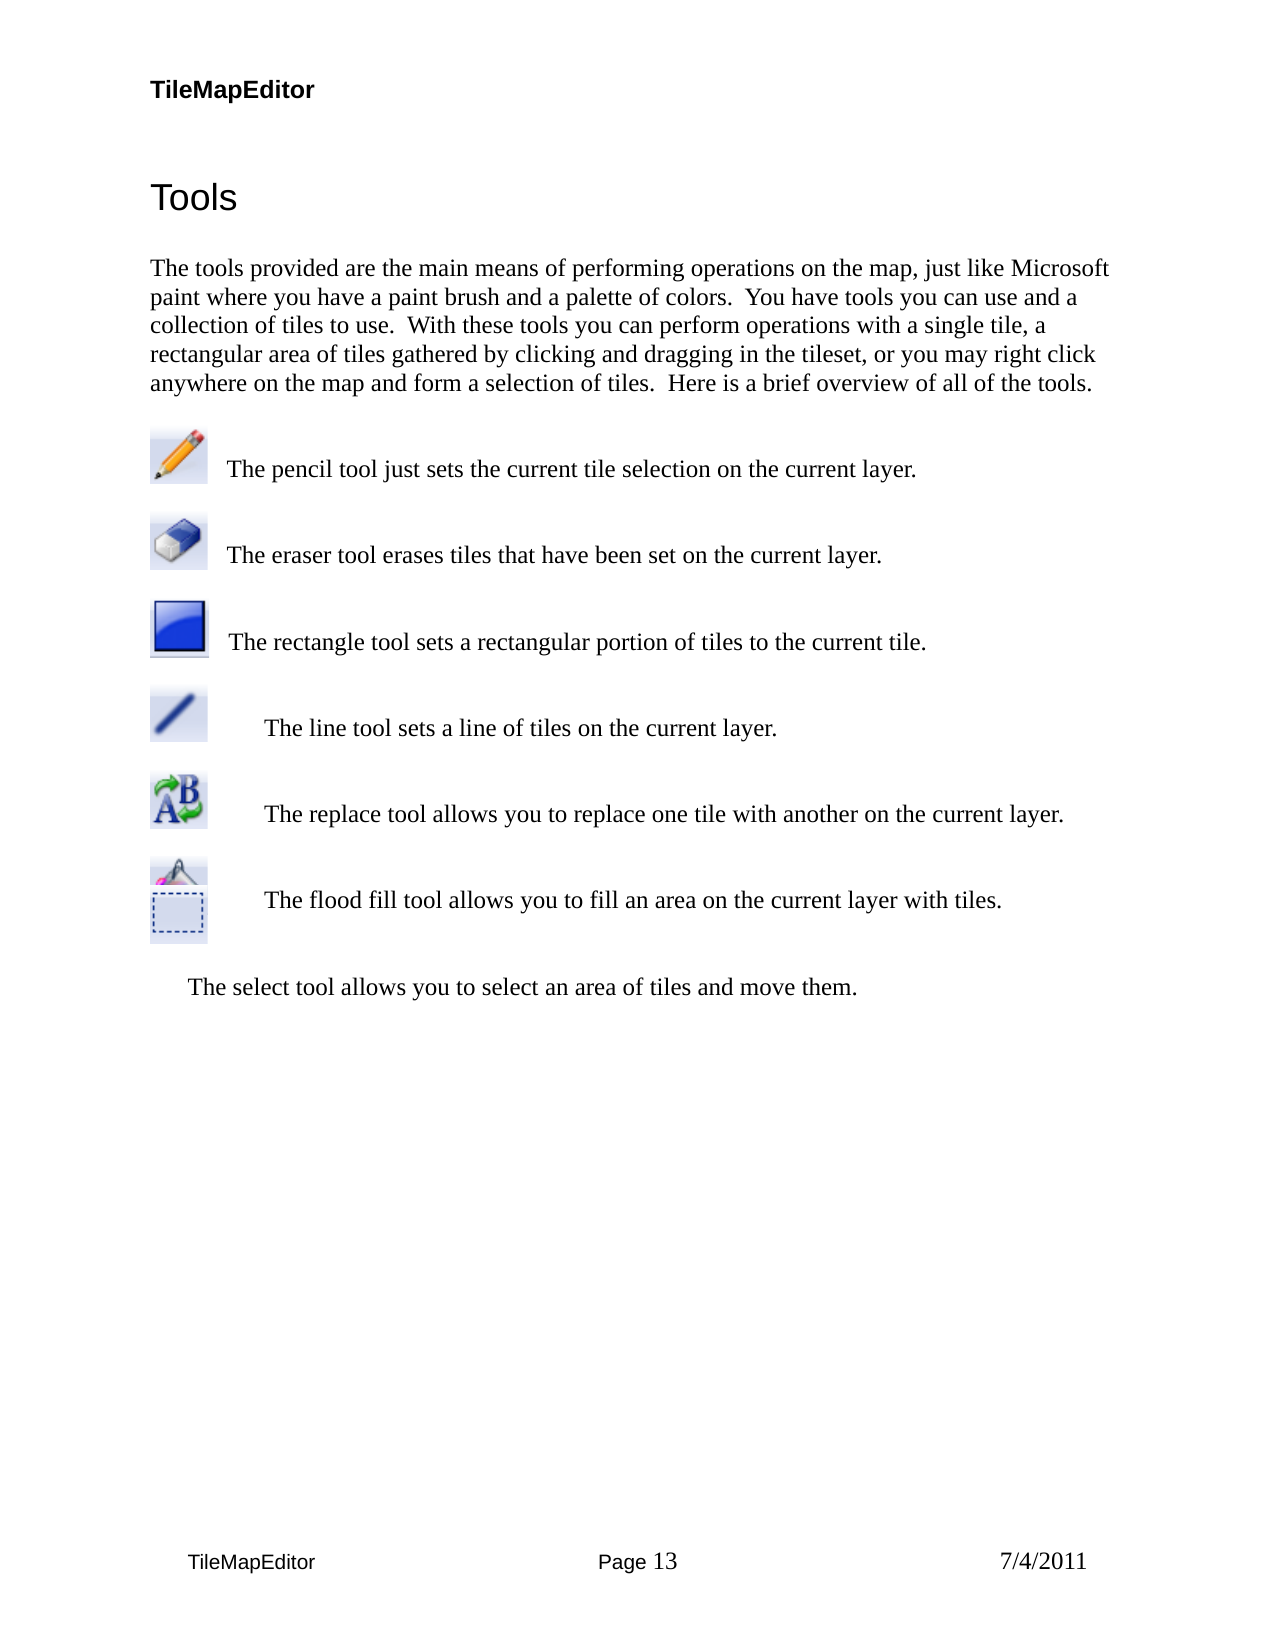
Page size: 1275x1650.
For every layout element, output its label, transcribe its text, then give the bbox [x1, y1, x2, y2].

text The eraser tool erases tiles that have been set on the current layer. [208, 541, 1125, 569]
picture [150, 511, 208, 570]
picture [150, 856, 208, 944]
text The pencil tool just sets the current tile selection on the current layer. [208, 454, 1125, 483]
picture [150, 770, 208, 829]
text The flood fill tool allows you to fill an area on the current layer with tiles. [208, 886, 1125, 914]
subtitle Tools [150, 175, 1125, 218]
text The rectangle tool sets a rectangular portion of tiles to the current tile. [210, 627, 1125, 656]
text The select tool allows you to select an area of tiles and move them. [187, 972, 1125, 1001]
picture [150, 684, 208, 742]
text The tools provided are the main means of performing operations on the map, just like Microsoft paint where you have a paint brush and a palette of colors. You have tools you can use and a collection of tiles to use. With these tools you can perform operations with a single tile, a rectangular area of tiles gathered by clicking and dragging in the tileset, or you may right click anywhere on the map and form a selection of tiles. Here is a brief overview of all of the tools. [150, 253, 1125, 397]
picture [150, 598, 210, 658]
picture [150, 425, 208, 484]
text The line tool sets a line of tiles on the current layer. [208, 713, 1125, 742]
text The replace tool allows you to replace one tile with another on the current layer. [208, 799, 1125, 828]
